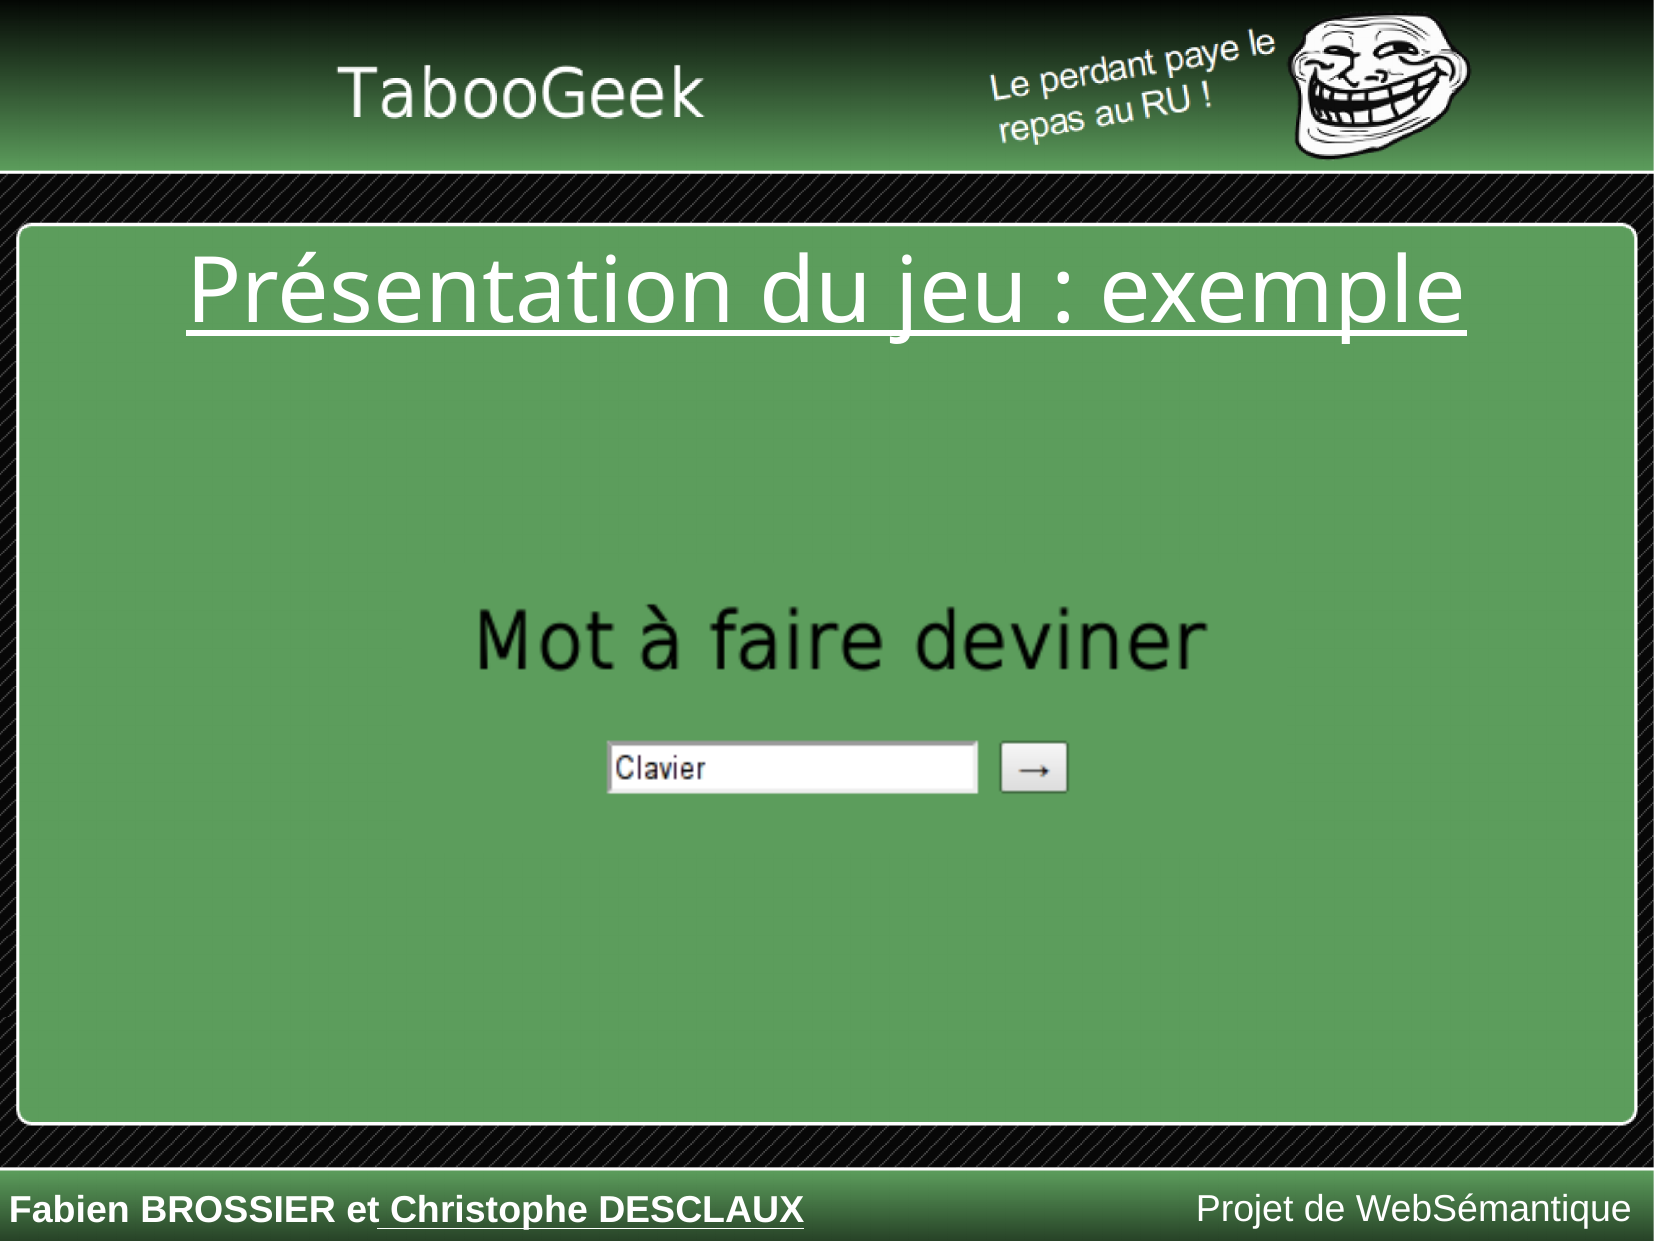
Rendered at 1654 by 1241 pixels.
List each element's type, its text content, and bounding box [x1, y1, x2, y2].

title Présentation du jeu : exemple [35, 213, 1619, 362]
picture [0, 0, 1654, 1241]
